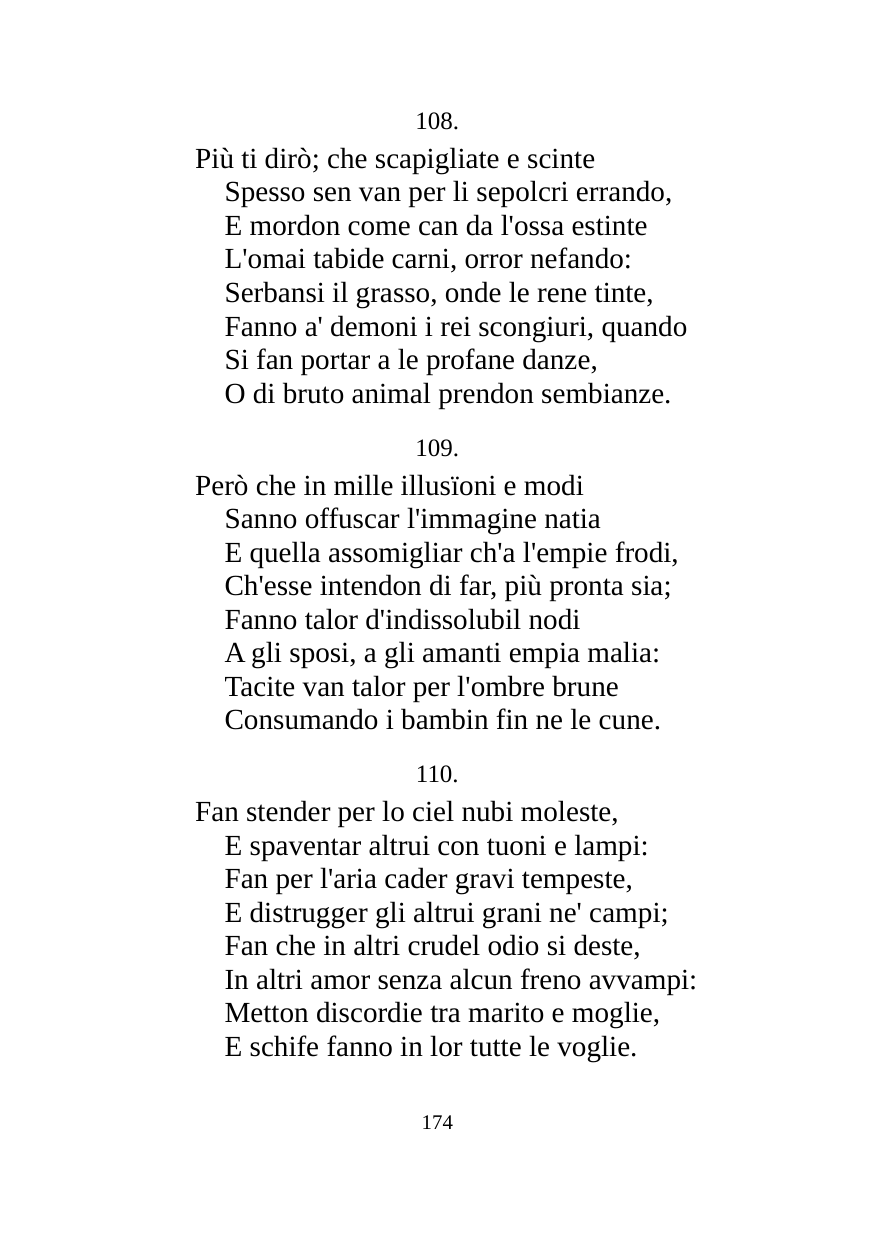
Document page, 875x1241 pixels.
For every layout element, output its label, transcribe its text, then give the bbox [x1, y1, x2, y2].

text Metton discordie tra marito e moglie, [224, 996, 768, 1029]
text Sanno offuscar l'immagine natia [224, 501, 768, 535]
text Tacite van talor per l'ombre brune [224, 669, 768, 702]
text Fanno a' demoni i rei scongiuri, quando [224, 309, 768, 342]
text Fan per l'aria cader gravi tempeste, [224, 861, 768, 895]
text Più ti dirò; che scapigliate e scinte [195, 141, 768, 174]
text Però che in mille illusïoni e modi [195, 468, 768, 501]
text E spaventar altrui con tuoni e lampi: [224, 828, 768, 861]
text A gli sposi, a gli amanti empia malia: [224, 635, 768, 669]
text O di bruto animal prendon sembianze. [224, 376, 768, 409]
text Fanno talor d'indissolubil nodi [224, 602, 768, 635]
text 110. [106, 759, 768, 788]
text Consumando i bambin fin ne le cune. [224, 702, 768, 736]
text 109. [106, 433, 768, 462]
text Spesso sen van per li sepolcri errando, [224, 174, 768, 208]
text E quella assomigliar ch'a l'empie frodi, [224, 535, 768, 568]
text L'omai tabide carni, orror nefando: [224, 242, 768, 275]
text Serbansi il grasso, onde le rene tinte, [224, 275, 768, 309]
text Fan stender per lo ciel nubi moleste, [195, 794, 768, 828]
text Fan che in altri crudel odio si deste, [224, 928, 768, 962]
text In altri amor senza alcun freno avvampi: [224, 962, 768, 996]
text Ch'esse intendon di far, più pronta sia; [224, 568, 768, 602]
text E distrugger gli altrui grani ne' campi; [224, 895, 768, 928]
text 108. [106, 106, 768, 135]
text E schife fanno in lor tutte le voglie. [224, 1029, 768, 1063]
text Si fan portar a le profane danze, [224, 342, 768, 376]
text E mordon come can da l'ossa estinte [224, 208, 768, 242]
